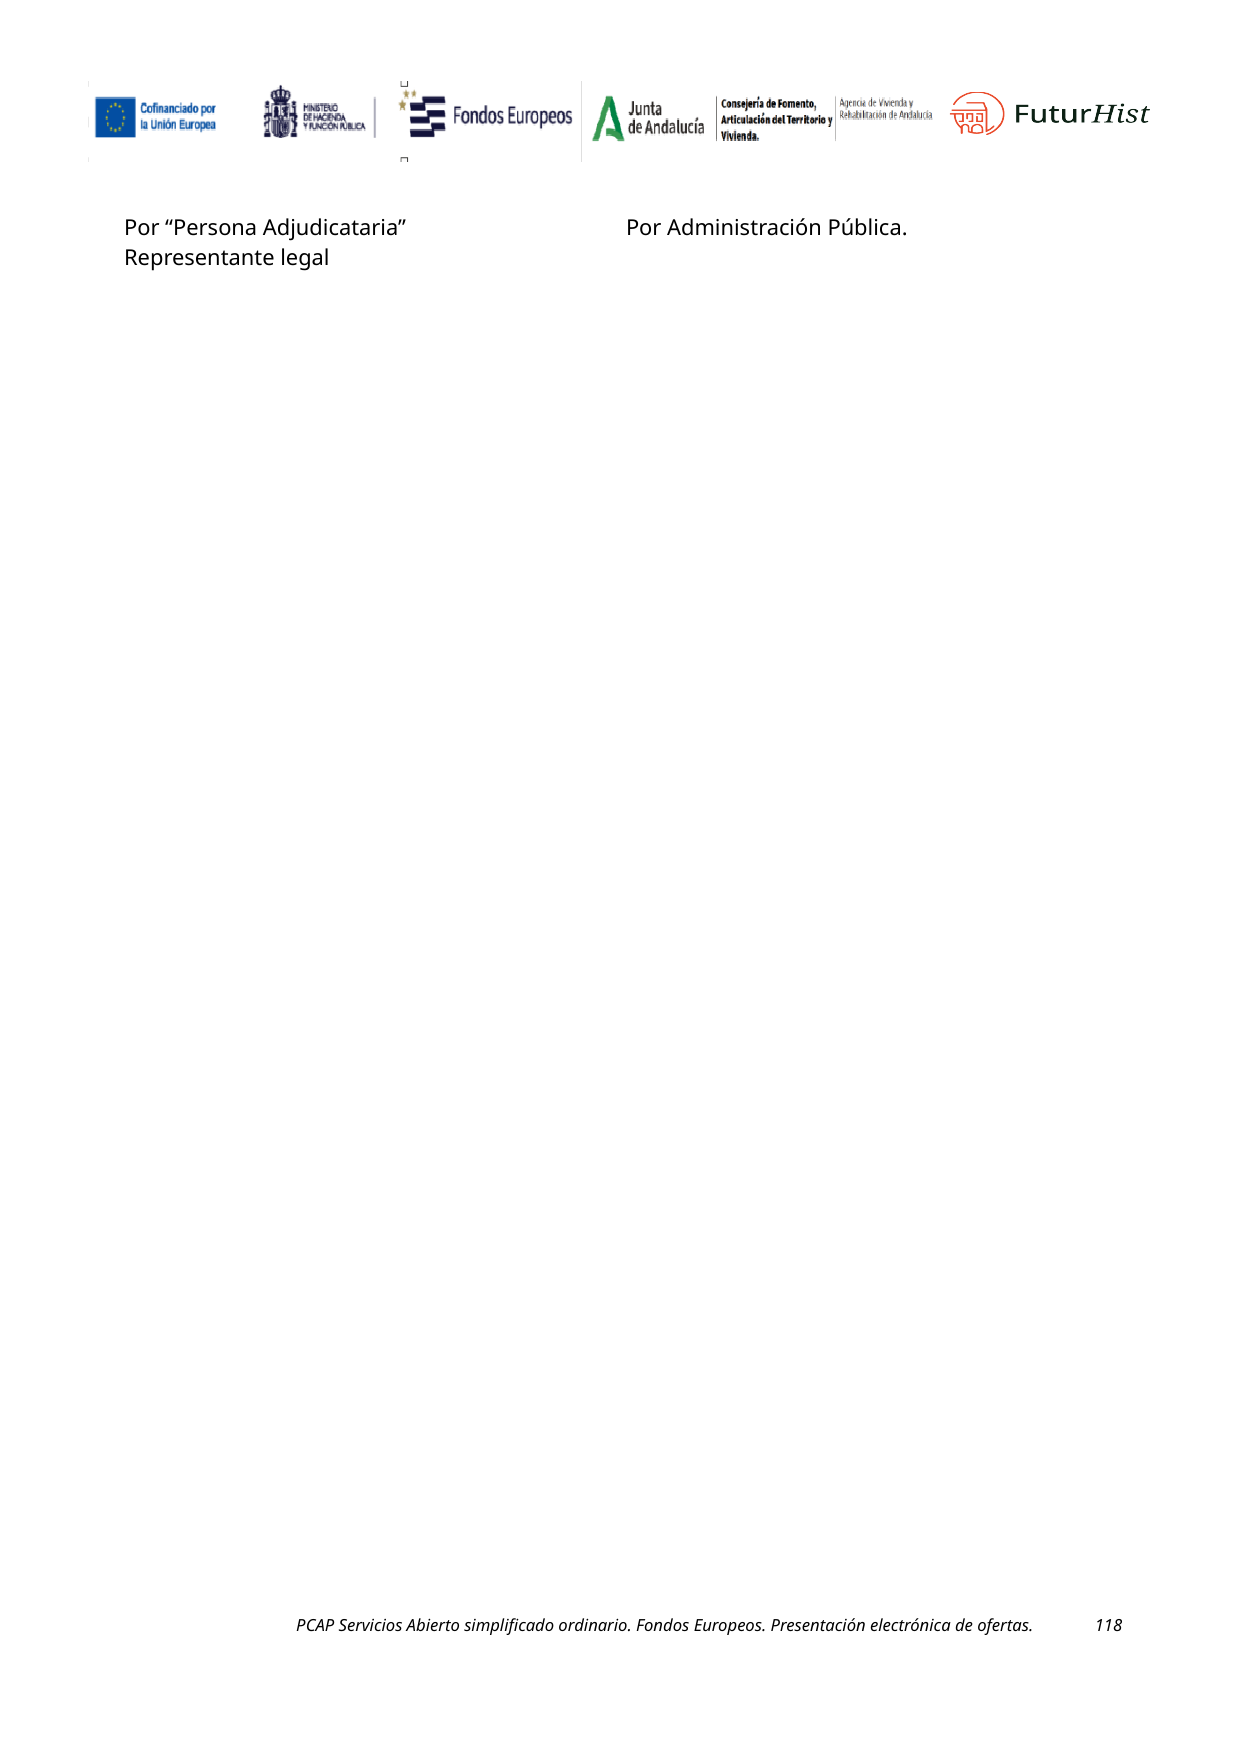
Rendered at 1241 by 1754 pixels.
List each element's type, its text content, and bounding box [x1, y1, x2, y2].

table_header Por Administración Pública. [620, 206, 1122, 277]
table_header Por “Persona Adjudicataria” Representante legal [118, 206, 620, 277]
picture [949, 92, 1150, 135]
picture [88, 79, 943, 162]
